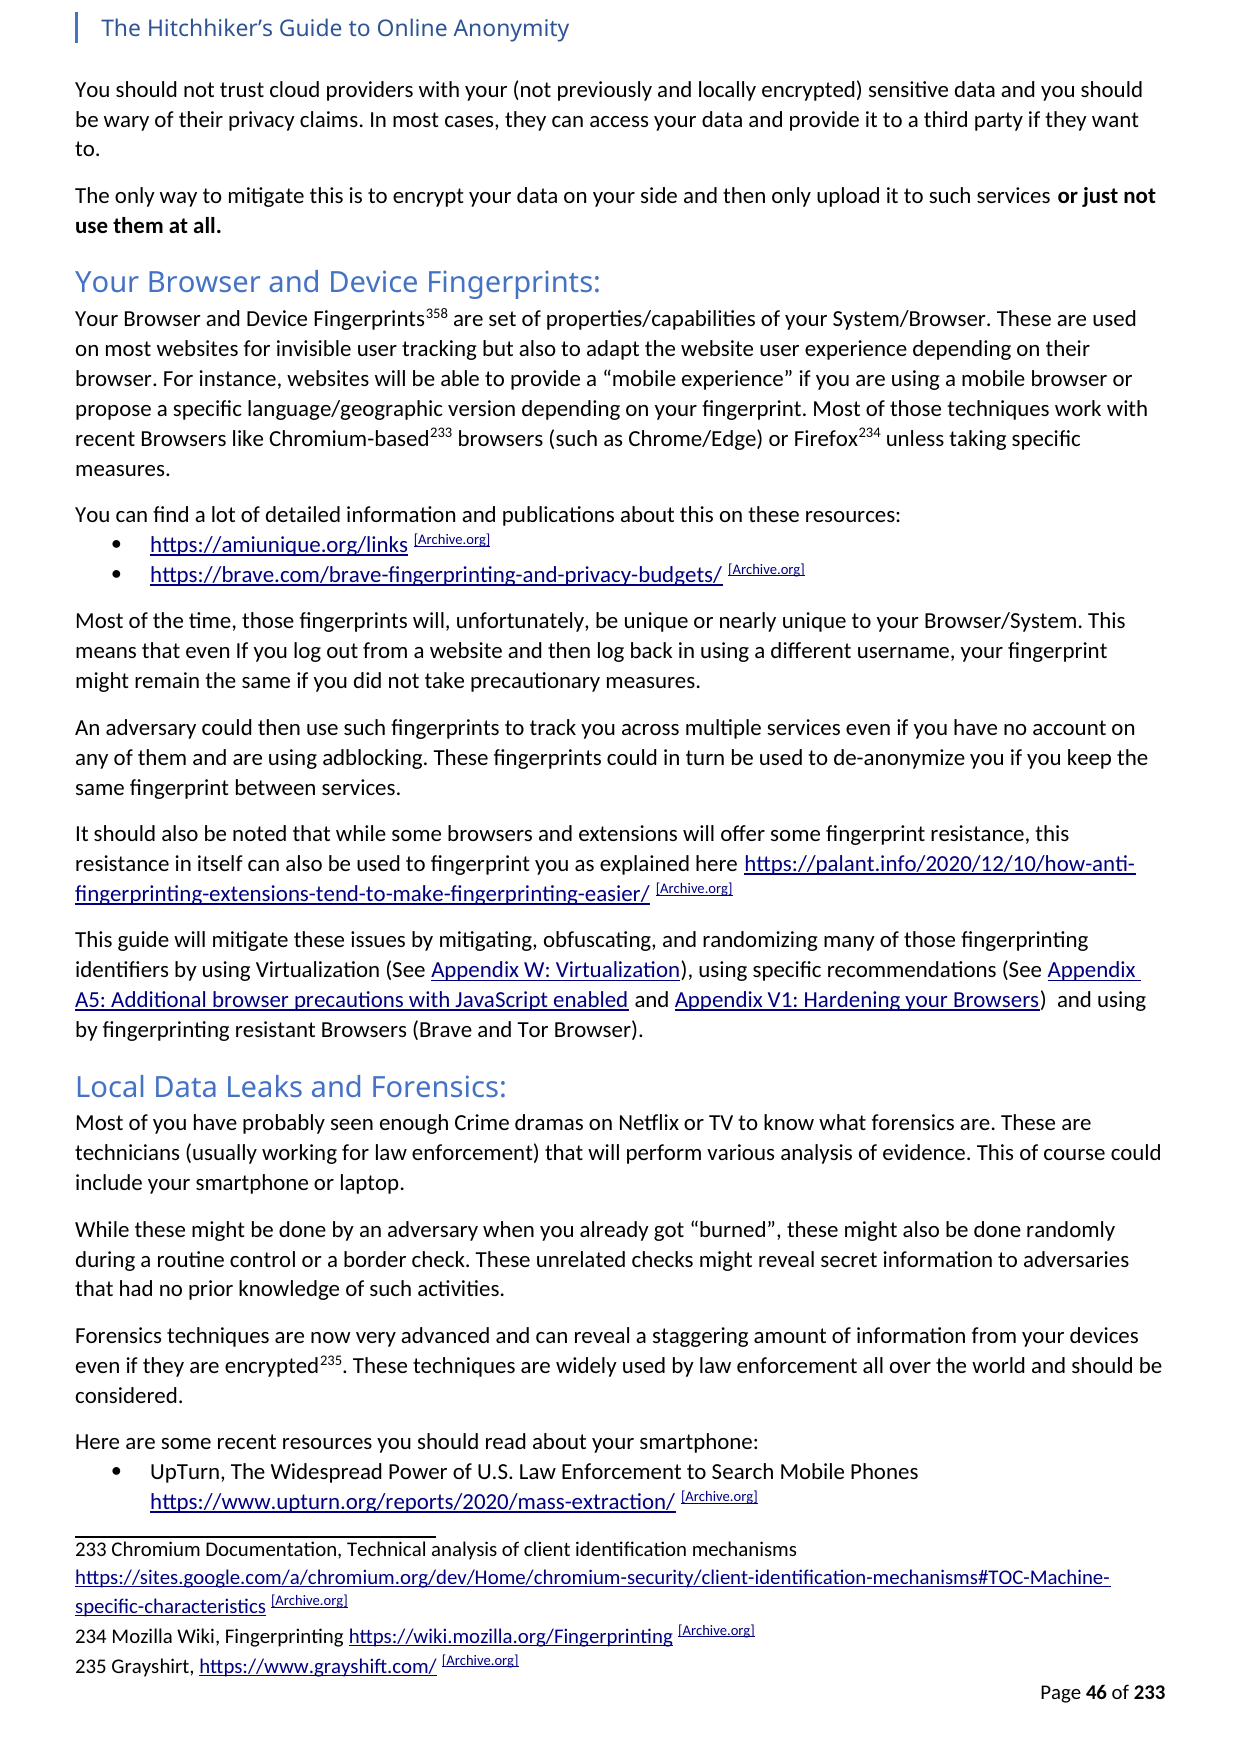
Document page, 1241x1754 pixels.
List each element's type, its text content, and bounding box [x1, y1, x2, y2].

subtitle Local Data Leaks and Forensics: [75, 1066, 1165, 1106]
text You should not trust cloud providers with your (not previously and locally encrypted) sensitive data and you should be wary of their privacy claims. In most cases, they can access your data and provide it to a third party if they want to. [75, 75, 1165, 163]
text An adversary could then use such fingerprints to track you across multiple services even if you have no account on any of them and are using adblocking. These fingerprints could in turn be used to de-anonymize you if you keep the same fingerprint between services. [75, 713, 1165, 801]
text This guide will mitigate these issues by mitigating, obfuscating, and randomizing many of those fingerprinting identifiers by using Virtualization (See Appendix W: Virtualization), using specific recommendations (See Appendix A5: Additional browser precautions with JavaScript enabled and Appendix V1: Hardening your Browsers) and using by fingerprinting resistant Browsers (Brave and Tor Browser). [75, 926, 1165, 1043]
text It should also be noted that while some browsers and extensions will offer some fingerprint resistance, this resistance in itself can also be used to fingerprint you as explained here https://palant.info/2020/12/10/how-anti-fingerprinting-extensions-tend-to-make-fingerprinting-easier/ [Archive.org] [75, 819, 1165, 907]
text The only way to mitigate this is to encrypt your data on your side and then only upload it to such services or just not use them at all. [75, 181, 1165, 239]
list https://brave.com/brave-fingerprinting-and-privacy-budgets/ [Archive.org] [112, 560, 1165, 588]
text Chromium Documentation, Technical analysis of client identification mechanisms https://sites.google.com/a/chromium.org/dev/Home/chromium-security/client-identification-mechanisms#TOC-Machine-specific-characteristics [Archive.org] [75, 1537, 1165, 1619]
text Forensics techniques are now very advanced and can reveal a staggering amount of information from your devices even if they are encrypted. These techniques are widely used by law enforcement all over the world and should be considered. [75, 1321, 1165, 1409]
text Most of you have probably seen enough Crime dramas on Netflix or TV to know what forensics are. These are technicians (usually working for law enforcement) that will perform various analysis of evidence. This of course could include your smartphone or laptop. [75, 1108, 1165, 1196]
text Mozilla Wiki, Fingerprinting https://wiki.mozilla.org/Fingerprinting [Archive.org] [75, 1621, 1165, 1649]
text Grayshirt, https://www.grayshift.com/ [Archive.org] [75, 1651, 1165, 1679]
text While these might be done by an adversary when you already got “burned”, these might also be done randomly during a routine control or a border check. These unrelated checks might reveal secret information to adversaries that had no prior knowledge of such activities. [75, 1215, 1165, 1303]
list https://amiunique.org/links [Archive.org] [112, 530, 1165, 558]
text Here are some recent resources you should read about your smartphone: [75, 1427, 1165, 1456]
subtitle Your Browser and Device Fingerprints: [75, 262, 1165, 301]
text You can find a lot of detailed information and publications about this on these resources: [75, 500, 1165, 528]
text Most of the time, those fingerprints will, unfortunately, be unique or nearly unique to your Browser/System. This means that even If you log out from a website and then log back in using a different username, your fingerprint might remain the same if you did not take precautionary measures. [75, 607, 1165, 694]
list UpTurn, The Widespread Power of U.S. Law Enforcement to Search Mobile Phones https://www.upturn.org/reports/2020/mass-extraction/ [Archive.org] [112, 1457, 1165, 1515]
text Your Browser and Device Fingerprints358 are set of properties/capabilities of your System/Browser. These are used on most websites for invisible user tracking but also to adapt the website user experience depending on their browser. For instance, websites will be able to provide a “mobile experience” if you are using a mobile browser or propose a specific language/geographic version depending on your fingerprint. Most of those techniques work with recent Browsers like Chromium-based browsers (such as Chrome/Edge) or Firefox unless taking specific measures. [75, 304, 1165, 482]
